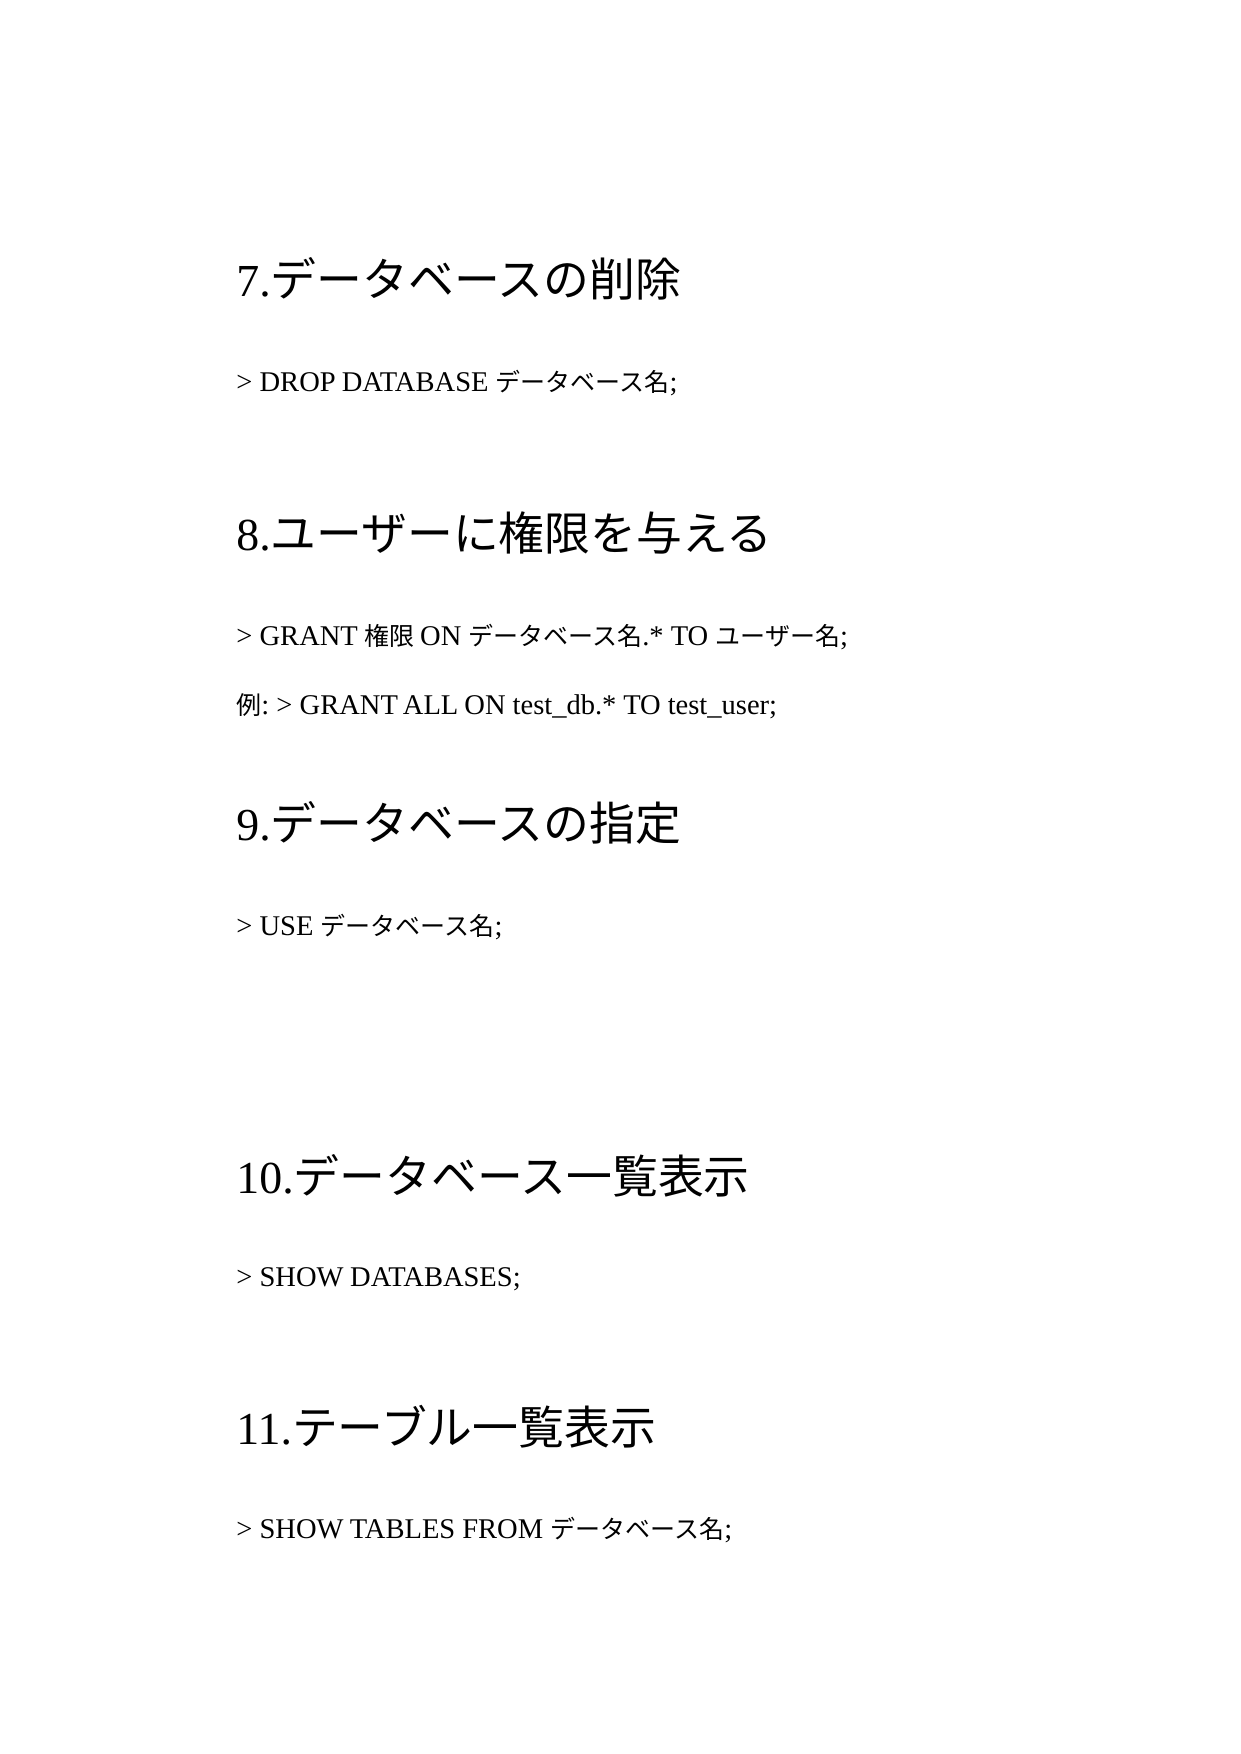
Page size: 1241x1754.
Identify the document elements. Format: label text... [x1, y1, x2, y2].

text 7.データベースの削除 [236, 243, 1063, 309]
text > SHOW DATABASES; [236, 1259, 1063, 1292]
text 11.テーブル一覧表示 [236, 1391, 1063, 1457]
text 10.データベース一覧表示 [236, 1140, 1063, 1207]
text > USE データベース名; [236, 906, 1063, 943]
text 8.ユーザーに権限を与える [236, 497, 1063, 563]
text > GRANT 権限 ON データベース名.* TO ユーザー名; [236, 616, 1063, 652]
text > SHOW TABLES FROM データベース名; [236, 1510, 1063, 1546]
text 例: > GRANT ALL ON test_db.* TO test_user; [236, 685, 1063, 722]
text 9.データベースの指定 [236, 787, 1063, 854]
text > DROP DATABASE データベース名; [236, 362, 1063, 398]
